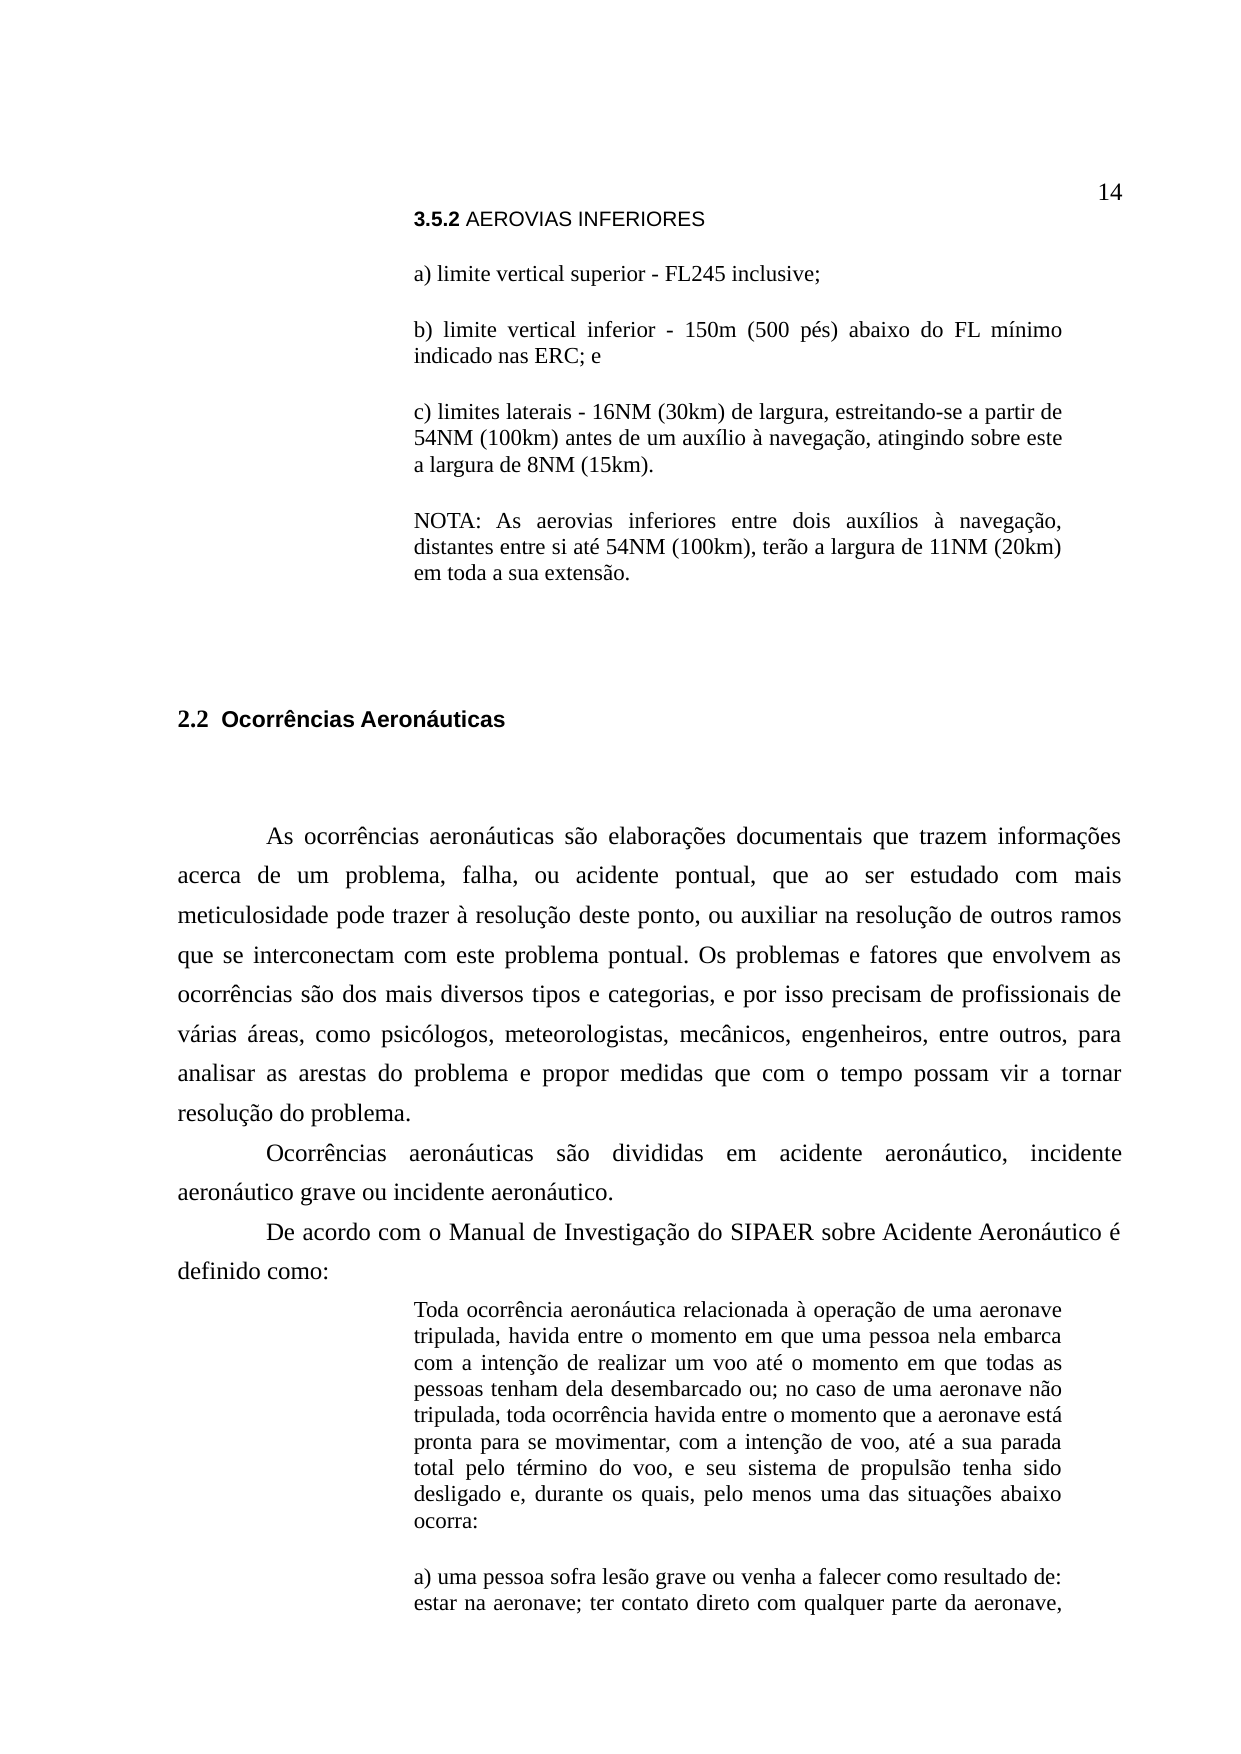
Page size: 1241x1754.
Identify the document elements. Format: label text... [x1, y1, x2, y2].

text b) limite vertical inferior - 150m (500 pés) abaixo do FL mínimo indicado nas ERC; e [413, 316, 1063, 369]
text De acordo com o Manual de Investigação do SIPAER sobre Acidente Aeronáutico é definido como: [177, 1217, 1122, 1285]
text 3.5.2 AEROVIAS INFERIORES [413, 207, 1063, 231]
subtitle Ocorrências Aeronáuticas [177, 704, 1122, 732]
text Toda ocorrência aeronáutica relacionada à operação de uma aeronave tripulada, havida entre o momento em que uma pessoa nela embarca com a intenção de realizar um voo até o momento em que todas as pessoas tenham dela desembarcado ou; no caso de uma aeronave não tripulada, toda ocorrência havida entre o momento que a aeronave está pronta para se movimentar, com a intenção de voo, até a sua parada total pelo término do voo, e seu sistema de propulsão tenha sido desligado e, durante os quais, pelo menos uma das situações abaixo ocorra: [413, 1296, 1063, 1533]
text NOTA: As aerovias inferiores entre dois auxílios à navegação, distantes entre si até 54NM (100km), terão a largura de 11NM (20km) em toda a sua extensão. [413, 507, 1063, 586]
text Ocorrências aeronáuticas são divididas em acidente aeronáutico, incidente aeronáutico grave ou incidente aeronáutico. [177, 1138, 1122, 1206]
text a) limite vertical superior - FL245 inclusive; [413, 260, 1063, 286]
text c) limites laterais - 16NM (30km) de largura, estreitando-se a partir de 54NM (100km) antes de um auxílio à navegação, atingindo sobre este a largura de 8NM (15km). [413, 398, 1063, 477]
text a) uma pessoa sofra lesão grave ou venha a falecer como resultado de: estar na aeronave; ter contato direto com qualquer parte da aeronave, [413, 1563, 1063, 1615]
text As ocorrências aeronáuticas são elaborações documentais que trazem informações acerca de um problema, falha, ou acidente pontual, que ao ser estudado com mais meticulosidade pode trazer à resolução deste ponto, ou auxiliar na resolução de outros ramos que se interconectam com este problema pontual. Os problemas e fatores que envolvem as ocorrências são dos mais diversos tipos e categorias, e por isso precisam de profissionais de várias áreas, como psicólogos, meteorologistas, mecânicos, engenheiros, entre outros, para analisar as arestas do problema e propor medidas que com o tempo possam vir a tornar resolução do problema. [177, 821, 1122, 1127]
